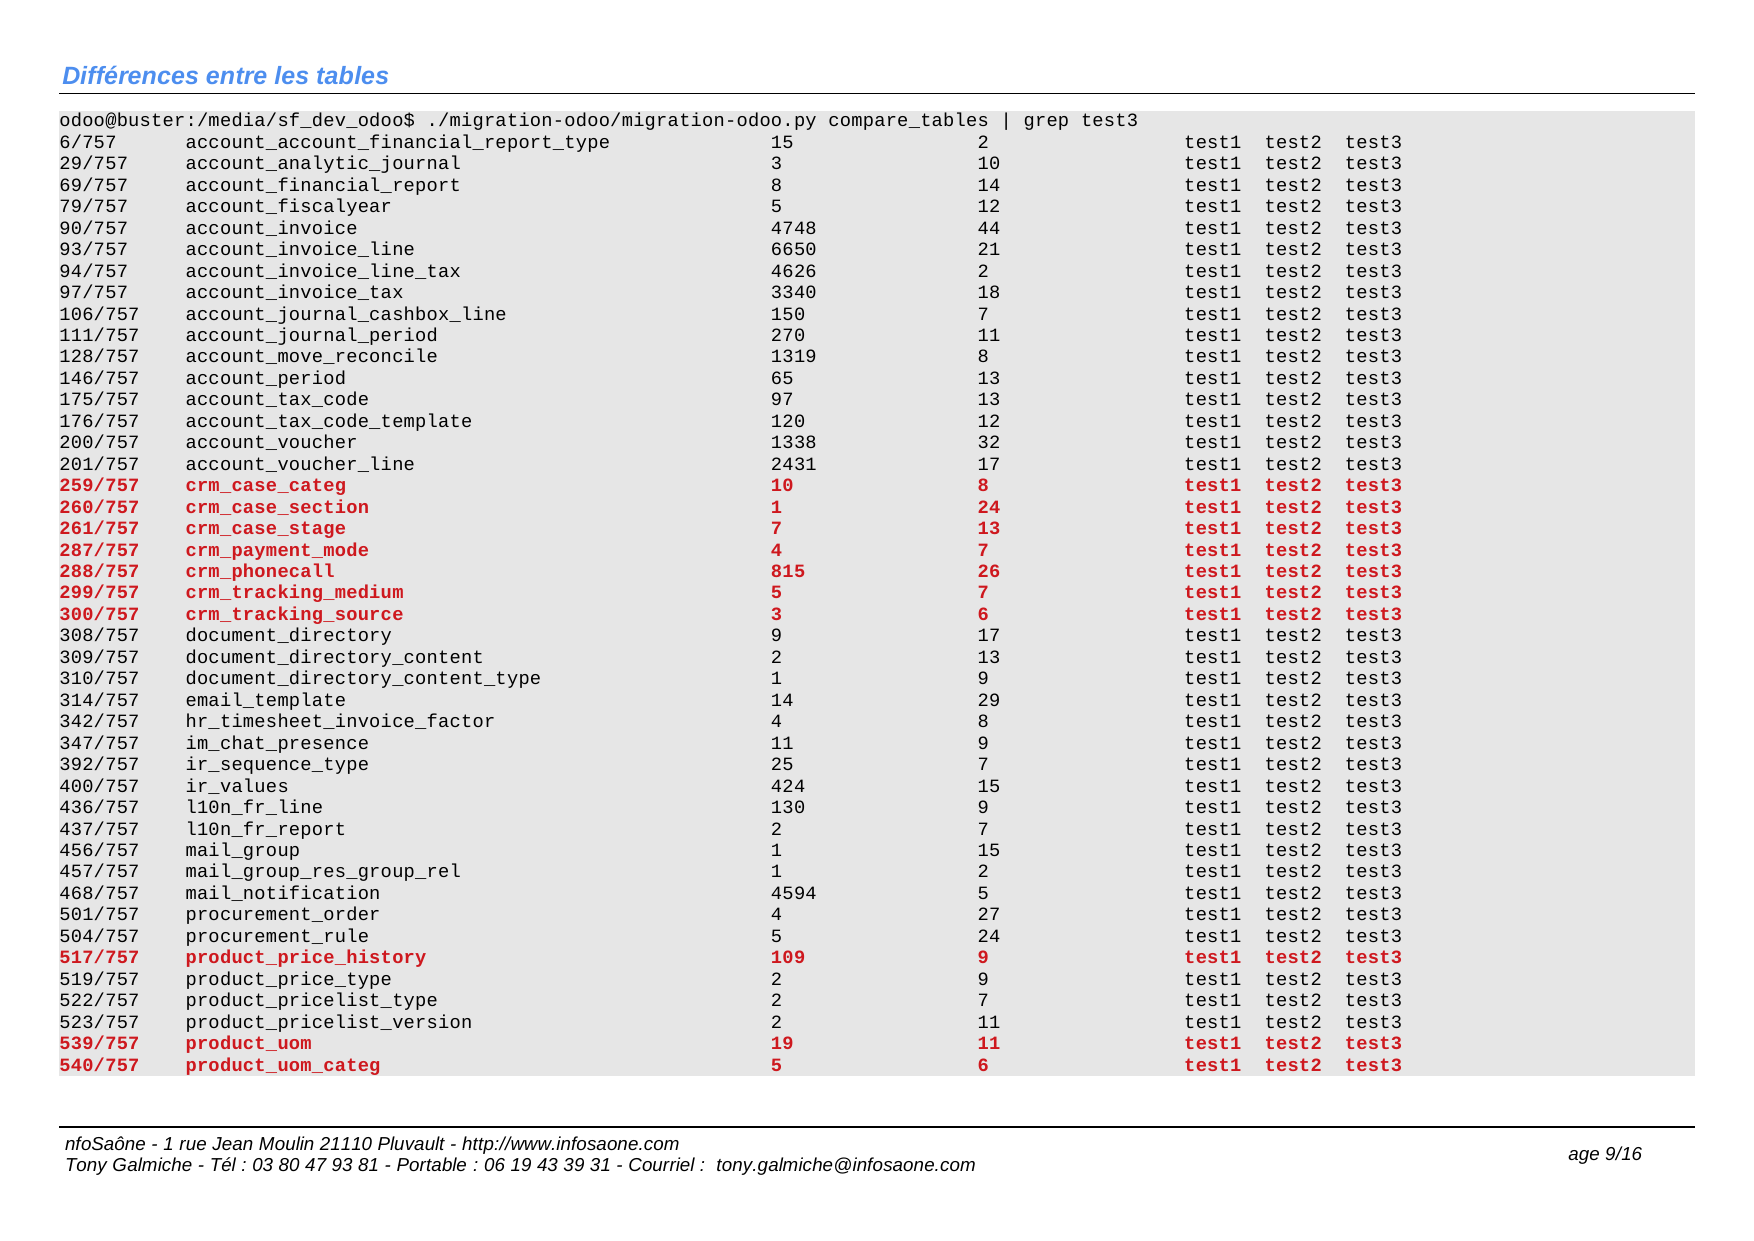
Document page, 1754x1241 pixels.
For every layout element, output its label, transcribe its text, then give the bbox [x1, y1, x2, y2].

text 309/757 document_directory_content 2 13 test1 test2 test3 [59, 647, 1695, 669]
text 437/757 l10n_fr_report 2 7 test1 test2 test3 [59, 819, 1695, 840]
text 314/757 email_template 14 29 test1 test2 test3 [59, 690, 1695, 712]
text 539/757 product_uom 19 11 test1 test2 test3 [59, 1033, 1695, 1055]
text 310/757 document_directory_content_type 1 9 test1 test2 test3 [59, 669, 1695, 690]
text 6/757 account_account_financial_report_type 15 2 test1 test2 test3 [59, 132, 1695, 154]
text 517/757 product_price_history 109 9 test1 test2 test3 [59, 948, 1695, 969]
text 69/757 account_financial_report 8 14 test1 test2 test3 [59, 175, 1695, 197]
text 436/757 l10n_fr_line 130 9 test1 test2 test3 [59, 797, 1695, 819]
text 504/757 procurement_rule 5 24 test1 test2 test3 [59, 926, 1695, 948]
text 308/757 document_directory 9 17 test1 test2 test3 [59, 626, 1695, 647]
text 288/757 crm_phonecall 815 26 test1 test2 test3 [59, 561, 1695, 583]
text 97/757 account_invoice_tax 3340 18 test1 test2 test3 [59, 282, 1695, 304]
text 90/757 account_invoice 4748 44 test1 test2 test3 [59, 218, 1695, 239]
subtitle Différences entre les tables [59, 59, 1695, 93]
text 201/757 account_voucher_line 2431 17 test1 test2 test3 [59, 454, 1695, 476]
text 300/757 crm_tracking_source 3 6 test1 test2 test3 [59, 604, 1695, 626]
text 347/757 im_chat_presence 11 9 test1 test2 test3 [59, 733, 1695, 754]
text 200/757 account_voucher 1338 32 test1 test2 test3 [59, 433, 1695, 454]
text 522/757 product_pricelist_type 2 7 test1 test2 test3 [59, 991, 1695, 1012]
text 540/757 product_uom_categ 5 6 test1 test2 test3 [59, 1055, 1695, 1076]
text 111/757 account_journal_period 270 11 test1 test2 test3 [59, 325, 1695, 347]
text 128/757 account_move_reconcile 1319 8 test1 test2 test3 [59, 347, 1695, 368]
text 392/757 ir_sequence_type 25 7 test1 test2 test3 [59, 754, 1695, 776]
text 260/757 crm_case_section 1 24 test1 test2 test3 [59, 497, 1695, 518]
text 29/757 account_analytic_journal 3 10 test1 test2 test3 [59, 154, 1695, 175]
text 501/757 procurement_order 4 27 test1 test2 test3 [59, 905, 1695, 926]
text 93/757 account_invoice_line 6650 21 test1 test2 test3 [59, 239, 1695, 261]
text 287/757 crm_payment_mode 4 7 test1 test2 test3 [59, 540, 1695, 561]
text 456/757 mail_group 1 15 test1 test2 test3 [59, 840, 1695, 862]
text 106/757 account_journal_cashbox_line 150 7 test1 test2 test3 [59, 304, 1695, 325]
text 400/757 ir_values 424 15 test1 test2 test3 [59, 776, 1695, 797]
text 176/757 account_tax_code_template 120 12 test1 test2 test3 [59, 411, 1695, 433]
text odoo@buster:/media/sf_dev_odoo$ ./migration-odoo/migration-odoo.py compare_tables | grep test3 [59, 111, 1695, 132]
text 261/757 crm_case_stage 7 13 test1 test2 test3 [59, 518, 1695, 540]
text 175/757 account_tax_code 97 13 test1 test2 test3 [59, 390, 1695, 411]
text 299/757 crm_tracking_medium 5 7 test1 test2 test3 [59, 583, 1695, 604]
text 259/757 crm_case_categ 10 8 test1 test2 test3 [59, 476, 1695, 497]
text 94/757 account_invoice_line_tax 4626 2 test1 test2 test3 [59, 261, 1695, 282]
text 342/757 hr_timesheet_invoice_factor 4 8 test1 test2 test3 [59, 712, 1695, 733]
text 519/757 product_price_type 2 9 test1 test2 test3 [59, 969, 1695, 991]
text 523/757 product_pricelist_version 2 11 test1 test2 test3 [59, 1012, 1695, 1033]
text 146/757 account_period 65 13 test1 test2 test3 [59, 368, 1695, 390]
text 79/757 account_fiscalyear 5 12 test1 test2 test3 [59, 197, 1695, 218]
text 457/757 mail_group_res_group_rel 1 2 test1 test2 test3 [59, 862, 1695, 883]
text 468/757 mail_notification 4594 5 test1 test2 test3 [59, 883, 1695, 905]
